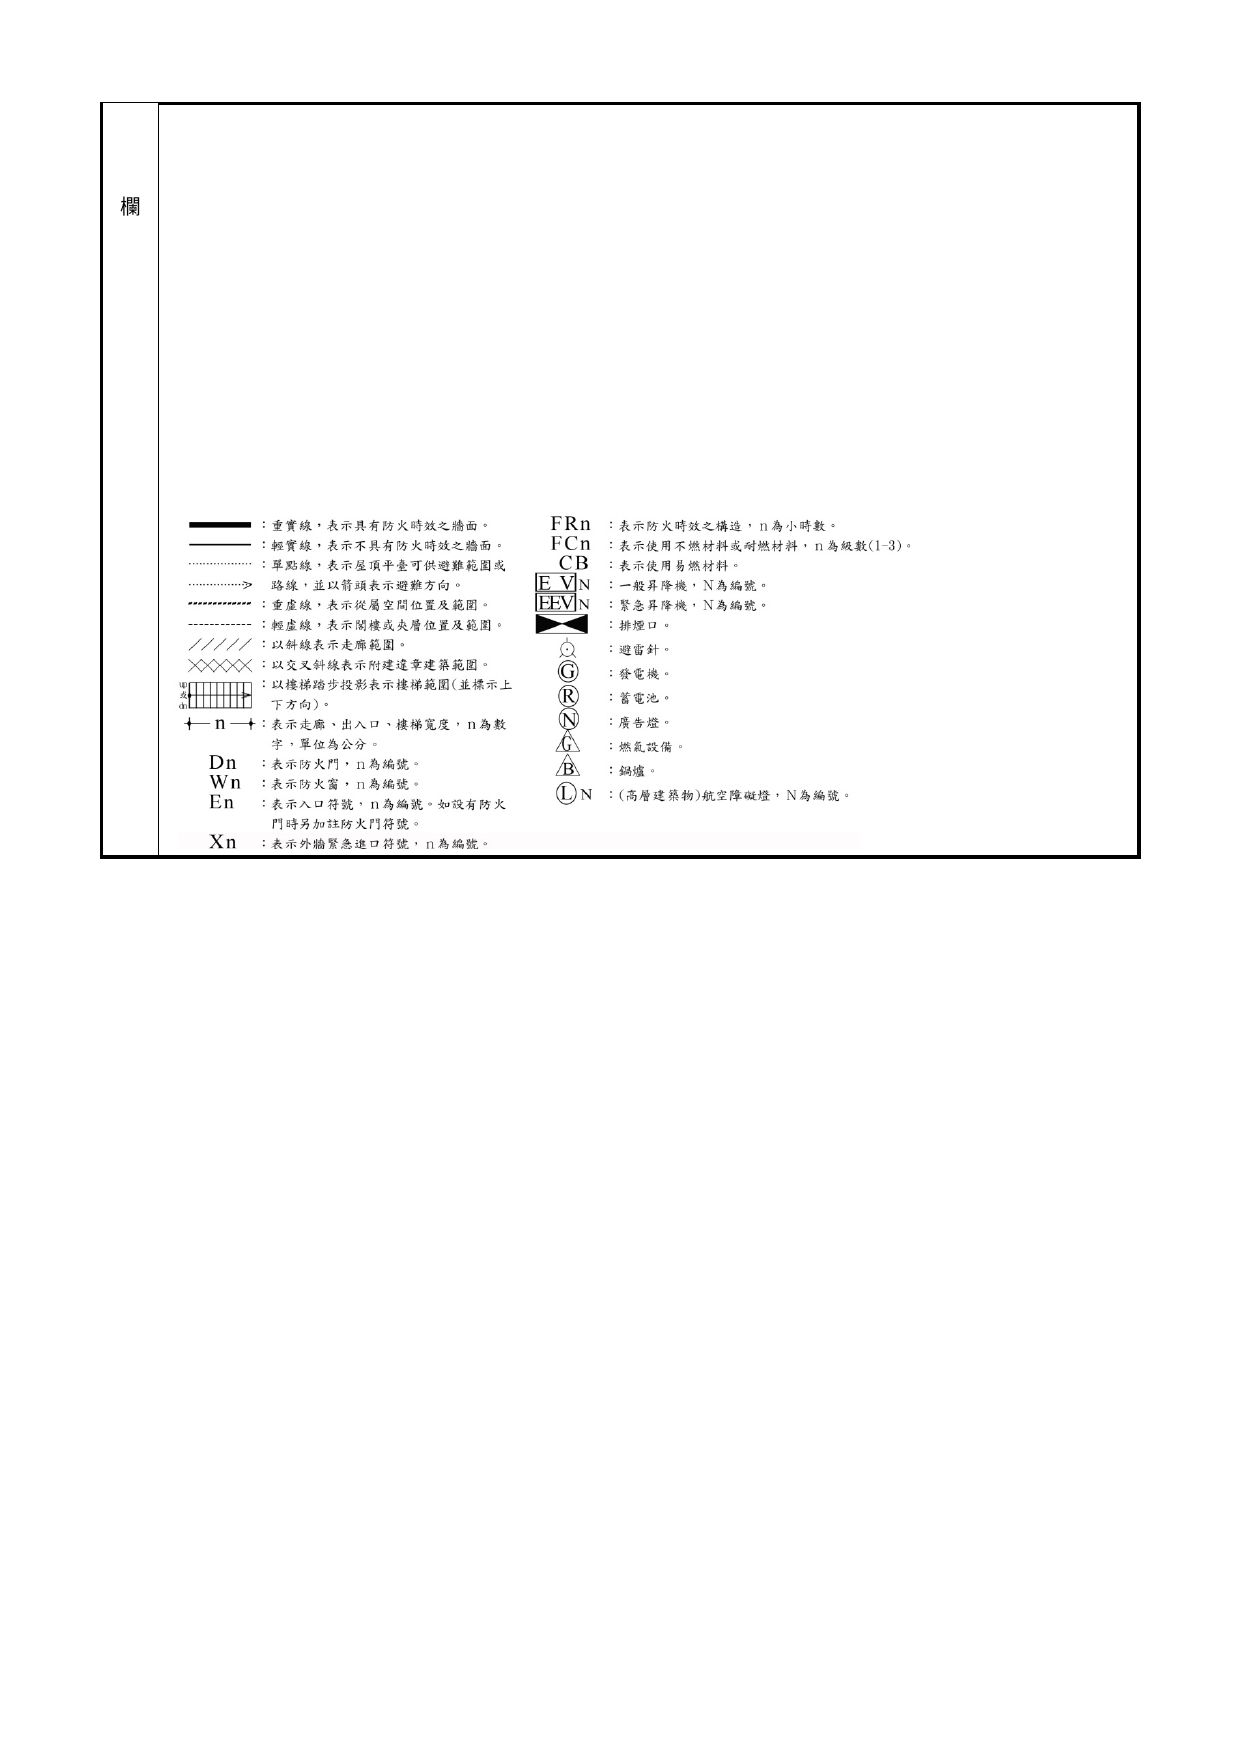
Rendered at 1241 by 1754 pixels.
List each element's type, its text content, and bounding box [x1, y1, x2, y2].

table_cell [159, 105, 1137, 855]
table_cell 欄 [103, 103, 158, 855]
